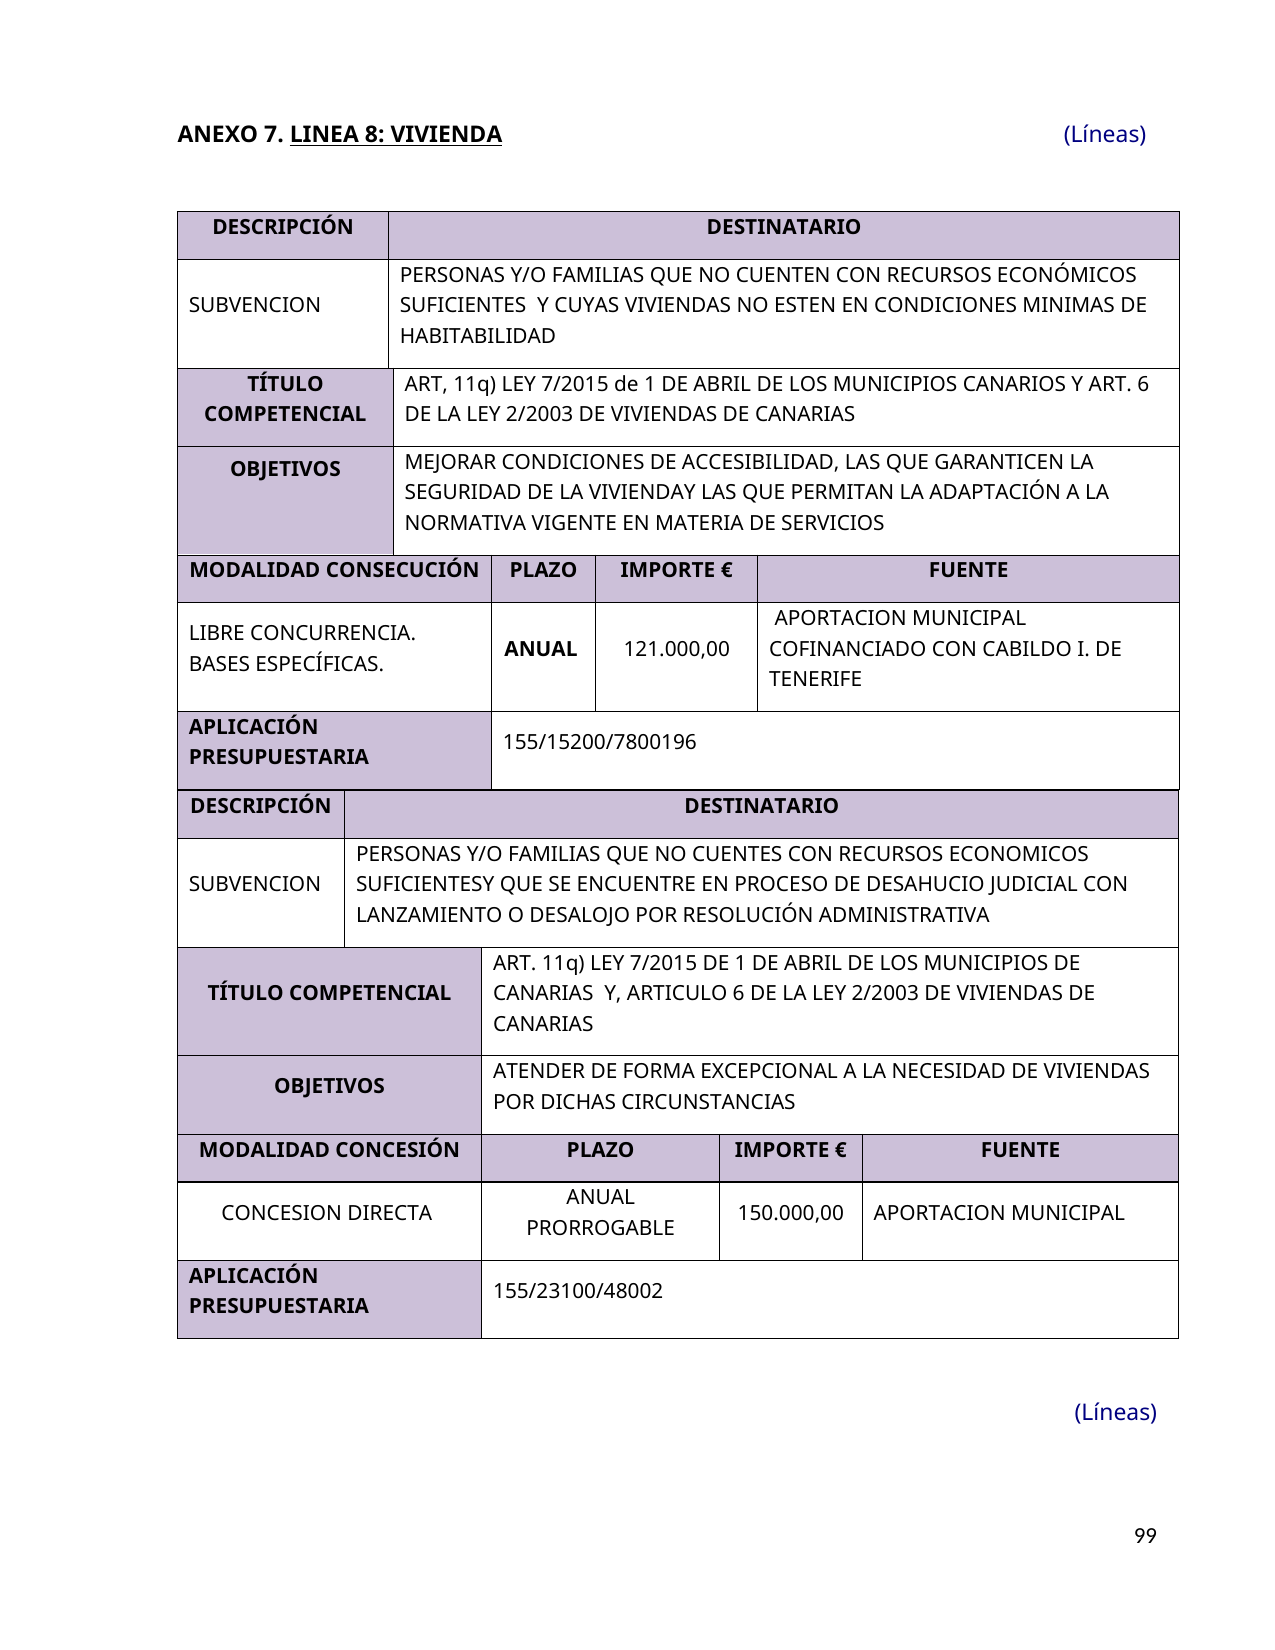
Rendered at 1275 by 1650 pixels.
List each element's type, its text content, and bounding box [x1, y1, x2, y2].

table_cell PERSONAS Y/O FAMILIAS QUE NO CUENTES CON RECURSOS ECONOMICOS SUFICIENTESY QUE SE ENCUENTRE EN PROCESO DE DESAHUCIO JUDICIAL CON LANZAMIENTO O DESALOJO POR RESOLUCIÓN ADMINISTRATIVA [345, 839, 1178, 947]
table_cell APORTACION MUNICIPAL COFINANCIADO CON CABILDO I. DE TENERIFE [758, 603, 1179, 711]
table_cell 121.000,00 [596, 603, 757, 711]
table_cell PLAZO [492, 556, 595, 602]
table_cell 155/15200/7800196 [492, 712, 1179, 789]
table_cell TÍTULO COMPETENCIAL [178, 369, 393, 446]
table_cell 150.000,00 [720, 1183, 862, 1260]
table_cell OBJETIVOS [178, 447, 393, 554]
table_cell APLICACIÓN PRESUPUESTARIA [178, 712, 491, 789]
table_cell ART, 11q) LEY 7/2015 de 1 DE ABRIL DE LOS MUNICIPIOS CANARIOS Y ART. 6 DE LA LEY 2/2003 DE VIVIENDAS DE CANARIAS [394, 369, 1179, 446]
text ANEXO 7. LINEA 8: VIVIENDA (Líneas) [177, 118, 1157, 149]
table_cell ATENDER DE FORMA EXCEPCIONAL A LA NECESIDAD DE VIVIENDAS POR DICHAS CIRCUNSTANCIAS [482, 1056, 1178, 1134]
table_cell PLAZO [482, 1135, 719, 1181]
table_cell IMPORTE € [720, 1135, 862, 1181]
table_cell MODALIDAD CONSECUCIÓN [178, 556, 491, 602]
table_cell CONCESION DIRECTA [178, 1183, 481, 1260]
table_cell ART. 11q) LEY 7/2015 DE 1 DE ABRIL DE LOS MUNICIPIOS DE CANARIAS Y, ARTICULO 6 DE LA LEY 2/2003 DE VIVIENDAS DE CANARIAS [482, 948, 1178, 1055]
table_cell SUBVENCION [178, 839, 344, 947]
table_header DESTINATARIO [389, 212, 1179, 259]
table_cell 155/23100/48002 [482, 1261, 1178, 1338]
table_header DESCRIPCIÓN [178, 791, 344, 838]
table_header DESTINATARIO [345, 791, 1178, 838]
table_cell SUBVENCION [178, 260, 388, 368]
table_cell IMPORTE € [596, 556, 757, 602]
table_cell LIBRE CONCURRENCIA. BASES ESPECÍFICAS. [178, 603, 491, 711]
text (Líneas) [177, 1339, 1157, 1427]
table_cell APORTACION MUNICIPAL [863, 1183, 1178, 1260]
table_cell MODALIDAD CONCESIÓN [178, 1135, 481, 1181]
table_cell PERSONAS Y/O FAMILIAS QUE NO CUENTEN CON RECURSOS ECONÓMICOS SUFICIENTES Y CUYAS VIVIENDAS NO ESTEN EN CONDICIONES MINIMAS DE HABITABILIDAD [389, 260, 1179, 368]
table_cell OBJETIVOS [178, 1056, 481, 1134]
table_cell MEJORAR CONDICIONES DE ACCESIBILIDAD, LAS QUE GARANTICEN LA SEGURIDAD DE LA VIVIENDAY LAS QUE PERMITAN LA ADAPTACIÓN A LA NORMATIVA VIGENTE EN MATERIA DE SERVICIOS [394, 447, 1179, 554]
table_cell TÍTULO COMPETENCIAL [178, 948, 481, 1055]
table_header DESCRIPCIÓN [178, 212, 388, 259]
table_cell FUENTE [758, 556, 1179, 602]
table_cell ANUAL [492, 603, 595, 711]
table_cell ANUAL PRORROGABLE [482, 1183, 719, 1260]
table_cell APLICACIÓN PRESUPUESTARIA [178, 1261, 481, 1338]
table_cell FUENTE [863, 1135, 1178, 1181]
